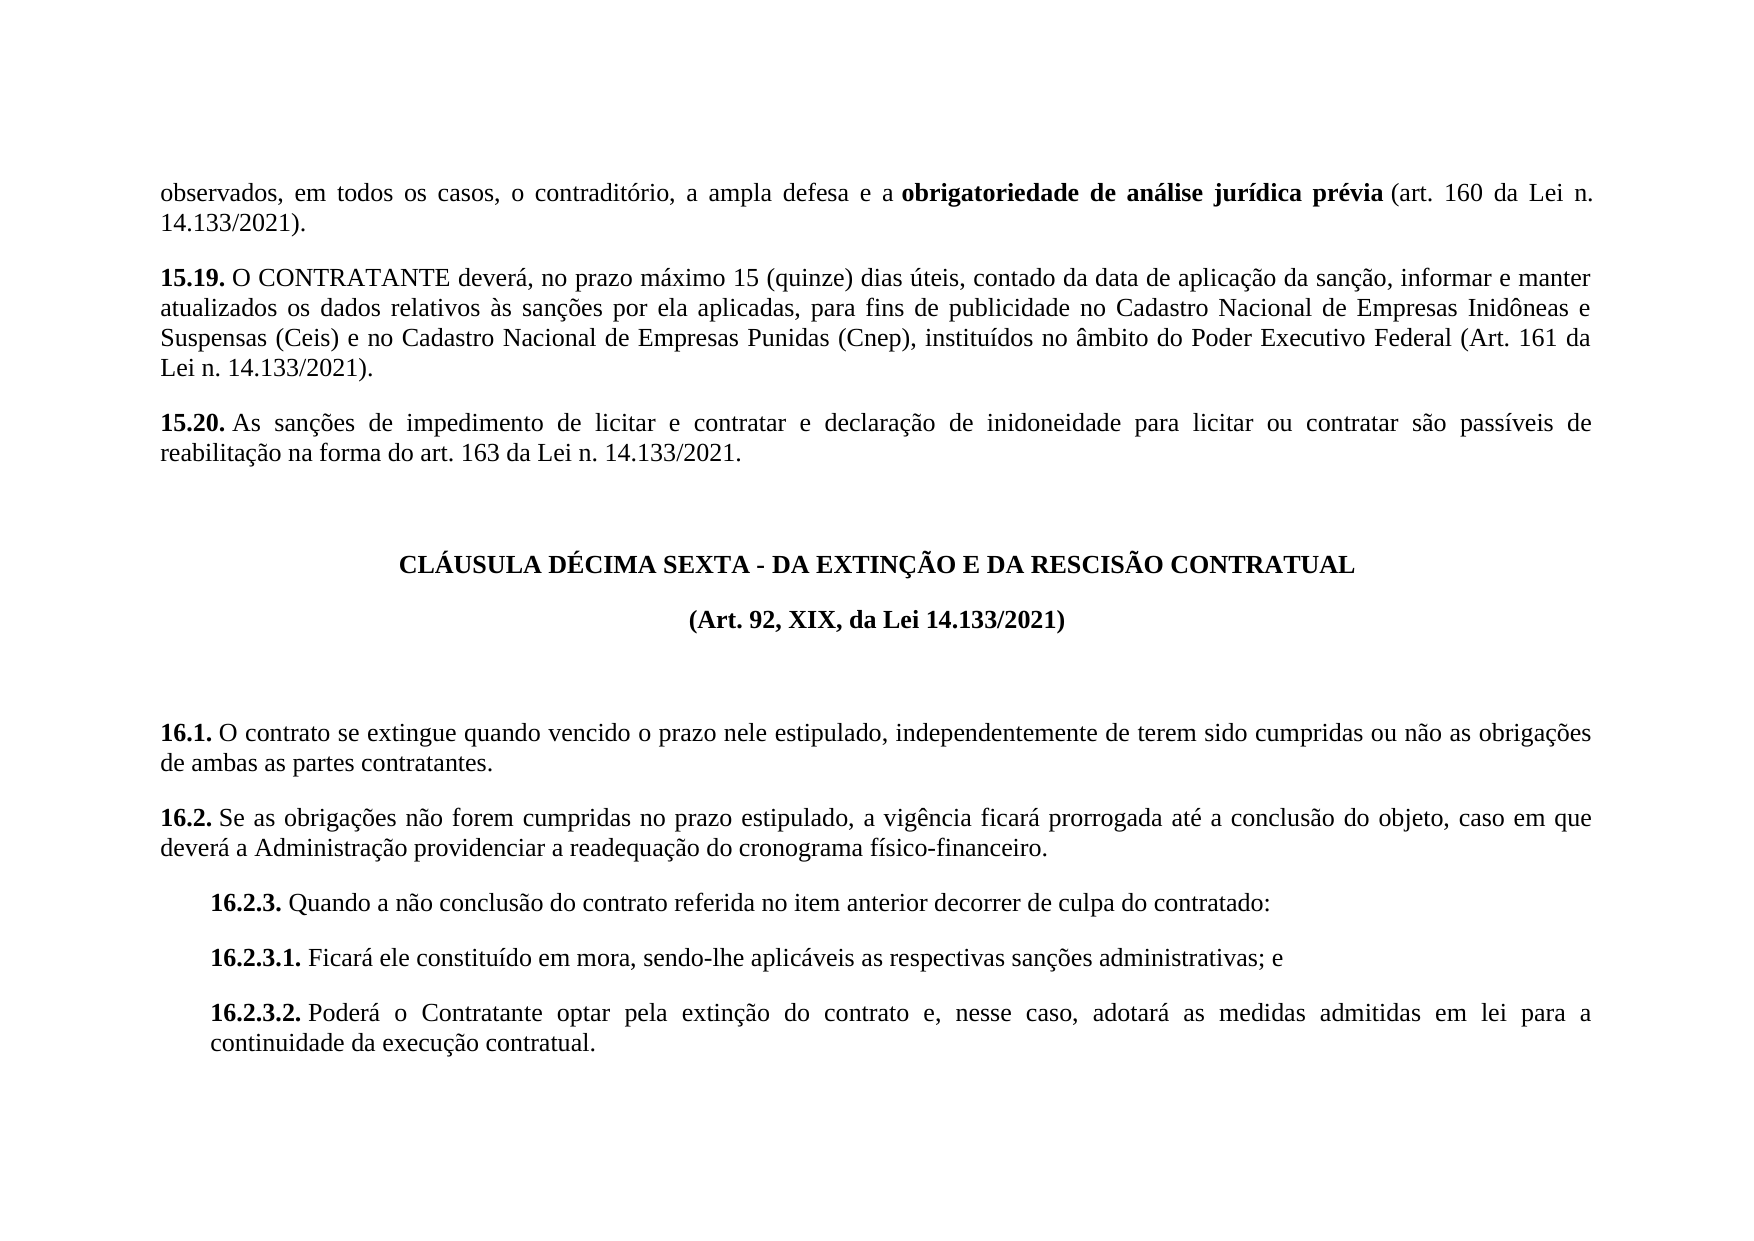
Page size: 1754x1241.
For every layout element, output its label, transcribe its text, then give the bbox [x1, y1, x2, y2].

text 16.1. O contrato se extingue quando vencido o prazo nele estipulado, independentemente de terem sido cumpridas ou não as obrigações de ambas as partes contratantes. [160, 717, 1594, 777]
text CLÁUSULA DÉCIMA SEXTA - DA EXTINÇÃO E DA RESCISÃO CONTRATUAL [160, 549, 1594, 579]
text 16.2.3.1. Ficará ele constituído em mora, sendo-lhe aplicáveis as respectivas sanções administrativas; e [210, 942, 1594, 972]
text 16.2.3.2. Poderá o Contratante optar pela extinção do contrato e, nesse caso, adotará as medidas admitidas em lei para a continuidade da execução contratual. [210, 997, 1594, 1057]
text 15.20. As sanções de impedimento de licitar e contratar e declaração de inidoneidade para licitar ou contratar são passíveis de reabilitação na forma do art. 163 da Lei n. 14.133/2021. [160, 407, 1594, 467]
text (Art. 92, XIX, da Lei 14.133/2021) [160, 604, 1594, 634]
text 16.2. Se as obrigações não forem cumpridas no prazo estipulado, a vigência ficará prorrogada até a conclusão do objeto, caso em que deverá a Administração providenciar a readequação do cronograma físico-financeiro. [160, 802, 1594, 862]
text 15.19. O CONTRATANTE deverá, no prazo máximo 15 (quinze) dias úteis, contado da data de aplicação da sanção, informar e manter atualizados os dados relativos às sanções por ela aplicadas, para fins de publicidade no Cadastro Nacional de Empresas Inidôneas e Suspensas (Ceis) e no Cadastro Nacional de Empresas Punidas (Cnep), instituídos no âmbito do Poder Executivo Federal (Art. 161 da Lei n. 14.133/2021). [160, 262, 1594, 382]
text 16.2.3. Quando a não conclusão do contrato referida no item anterior decorrer de culpa do contratado: [210, 887, 1594, 917]
text observados, em todos os casos, o contraditório, a ampla defesa e a obrigatoriedade de análise jurídica prévia (art. 160 da Lei n. 14.133/2021). [160, 177, 1594, 237]
